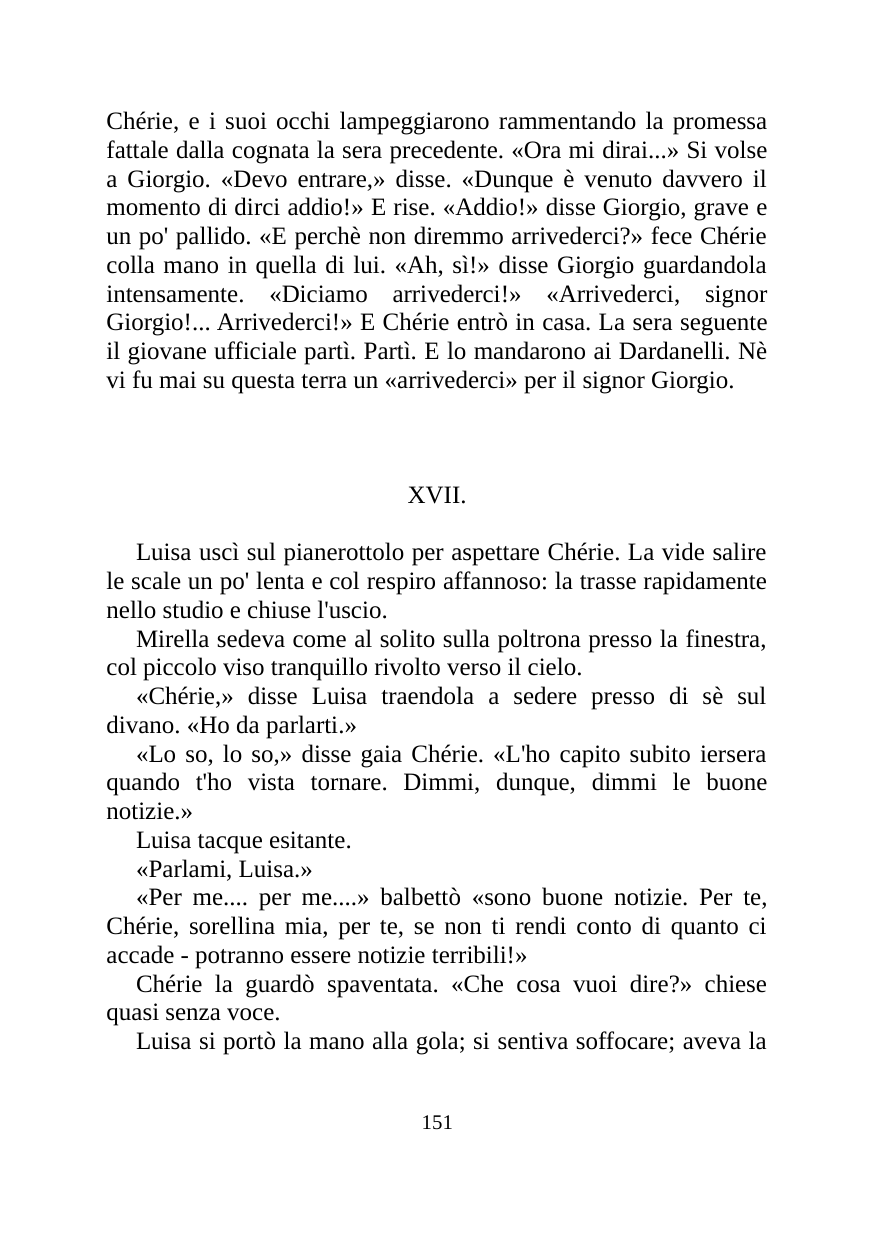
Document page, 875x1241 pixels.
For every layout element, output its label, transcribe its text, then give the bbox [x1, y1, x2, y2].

text «Parlami, Luisa.» [106, 854, 768, 882]
text Mirella sedeva come al solito sulla poltrona presso la finestra, col piccolo viso tranquillo rivolto verso il cielo. [106, 624, 768, 681]
text «Per me.... per me....» balbettò «sono buone notizie. Per te, Chérie, sorellina mia, per te, se non ti rendi conto di quanto ci accade - potranno essere notizie terribili!» [106, 882, 768, 969]
text «Lo so, lo so,» disse gaia Chérie. «L'ho capito subito iersera quando t'ho vista tornare. Dimmi, dunque, dimmi le buone notizie.» [106, 739, 768, 825]
text Luisa uscì sul pianerottolo per aspettare Chérie. La vide salire le scale un po' lenta e col respiro affannoso: la trasse rapidamente nello studio e chiuse l'uscio. [106, 537, 768, 624]
text Chérie, e i suoi occhi lampeggiarono rammentando la promessa fattale dalla cognata la sera precedente. «Ora mi dirai...» Si volse a Giorgio. «Devo entrare,» disse. «Dunque è venuto davvero il momento di dirci addio!» E rise. «Addio!» disse Giorgio, grave e un po' pallido. «E perchè non diremmo arrivederci?» fece Chérie colla mano in quella di lui. «Ah, sì!» disse Giorgio guardandola intensamente. «Diciamo arrivederci!» «Arrivederci, signor Giorgio!... Arrivederci!» E Chérie entrò in casa. La sera seguente il giovane ufficiale partì. Partì. E lo mandarono ai Dardanelli. Nè vi fu mai su questa terra un «arrivederci» per il signor Giorgio. [106, 106, 768, 394]
text Luisa tacque esitante. [106, 825, 768, 854]
text Luisa si portò la mano alla gola; si sentiva soffocare; aveva la [106, 1026, 768, 1055]
text Chérie la guardò spaventata. «Che cosa vuoi dire?» chiese quasi senza voce. [106, 969, 768, 1026]
text «Chérie,» disse Luisa traendola a sedere presso di sè sul divano. «Ho da parlarti.» [106, 681, 768, 739]
text XVII. [106, 480, 768, 509]
